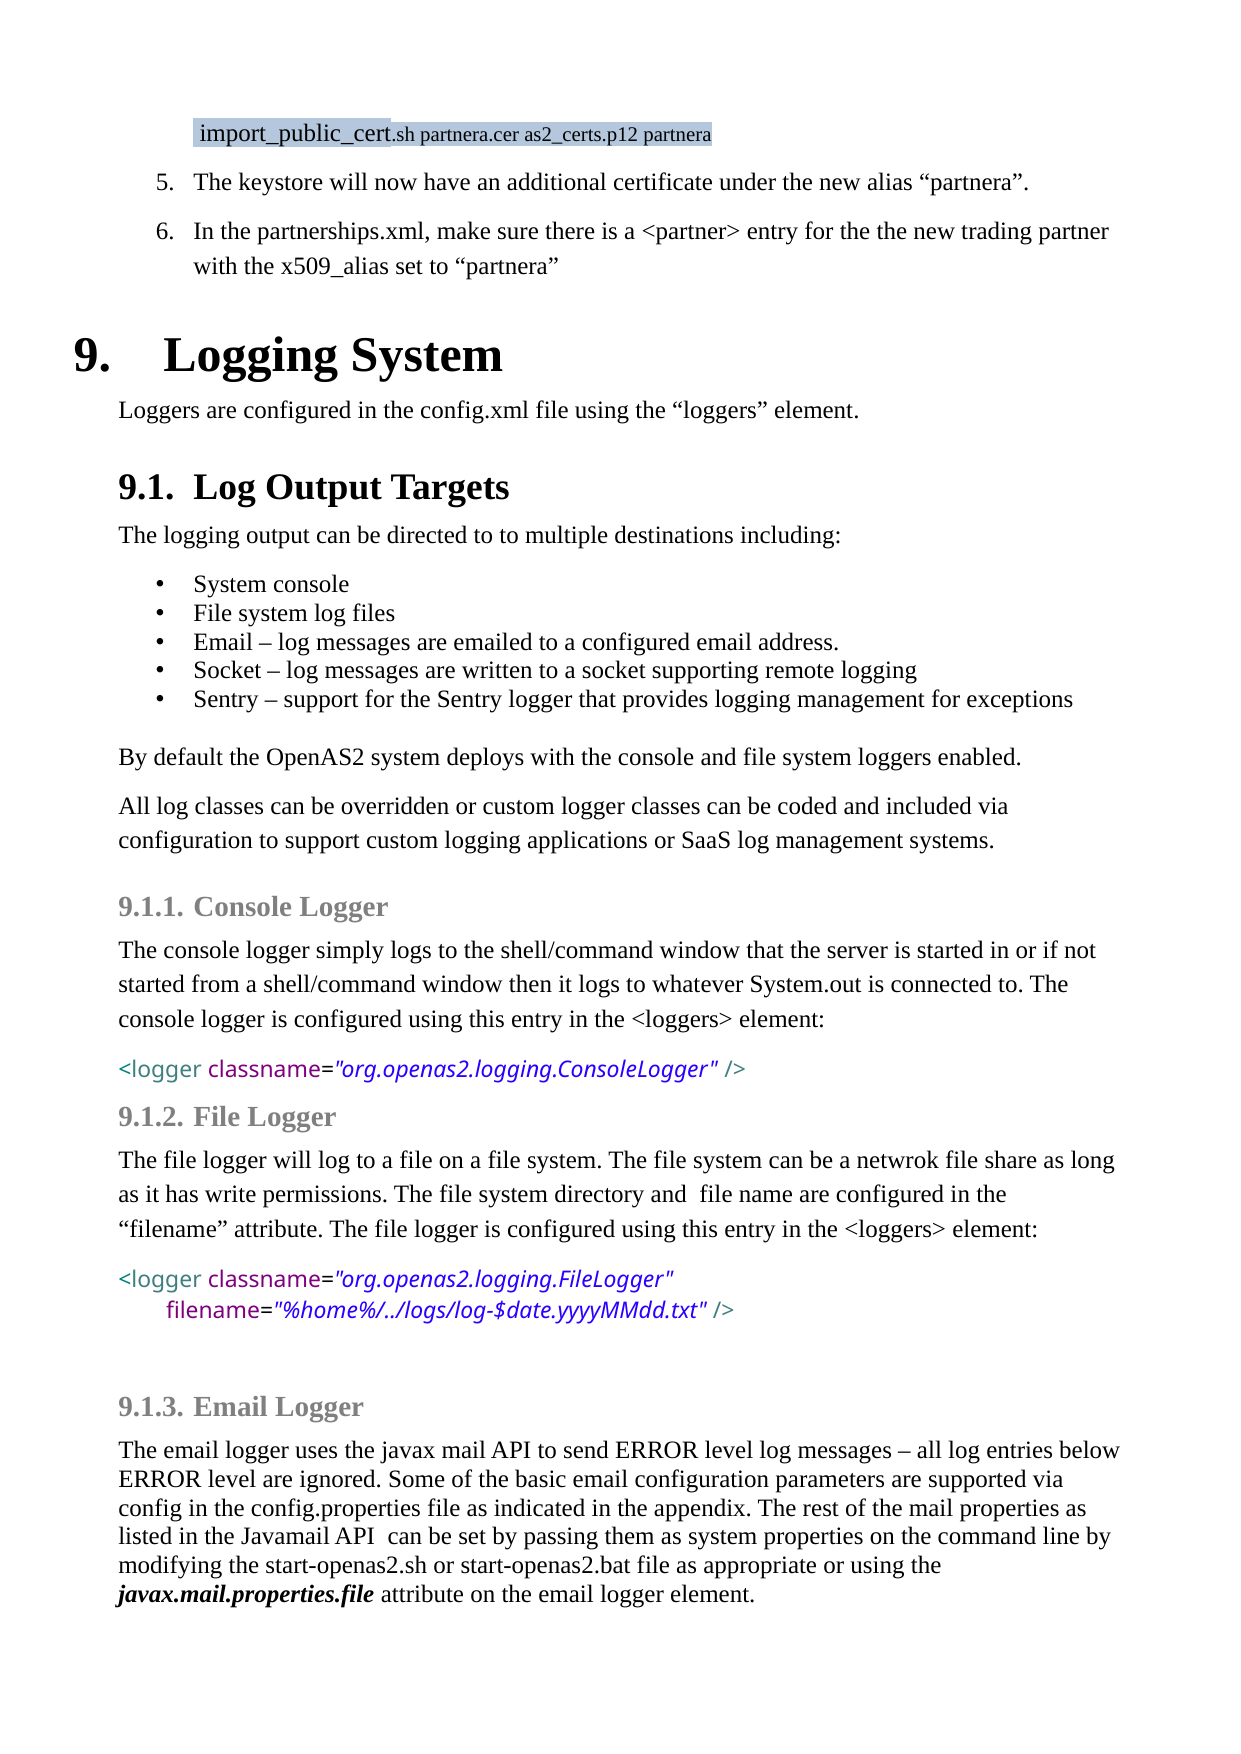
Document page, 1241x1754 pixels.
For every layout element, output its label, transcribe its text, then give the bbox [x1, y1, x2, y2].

list Sentry – support for the Sentry logger that provides logging management for exceptions [156, 684, 1122, 713]
subtitle Console Logger [118, 889, 1122, 923]
text <logger classname="org.openas2.logging.FileLogger" [118, 1263, 1122, 1294]
text The email logger uses the javax mail API to send ERROR level log messages – all log entries below ERROR level are ignored. Some of the basic email configuration parameters are supported via config in the config.properties file as indicated in the appendix. The rest of the mail properties as listed in the Javamail API can be set by passing them as system properties on the command line by modifying the start-openas2.sh or start-openas2.bat file as appropriate or using the javax.mail.properties.file attribute on the email logger element. [118, 1435, 1122, 1608]
list import_public_cert.sh partnera.cer as2_certs.p12 partnera [156, 118, 1122, 147]
text The console logger simply logs to the shell/command window that the server is started in or if not started from a shell/command window then it logs to whatever System.out is connected to. The console logger is configured using this entry in the <loggers> element: [118, 935, 1122, 1033]
list The keystore will now have an additional certificate under the new alias “partnera”. [156, 167, 1122, 196]
text By default the OpenAS2 system deploys with the console and file system loggers enabled. [118, 742, 1122, 771]
subtitle Log Output Targets [118, 465, 1122, 508]
subtitle File Logger [118, 1099, 1122, 1132]
text The file logger will log to a file on a file system. The file system can be a netwrok file share as long as it has write permissions. The file system directory and file name are configured in the “filename” attribute. The file logger is configured using this entry in the <loggers> element: [118, 1145, 1122, 1243]
text filename="%home%/../logs/log-$date.yyyyMMdd.txt" /> [118, 1294, 1122, 1326]
list File system log files [156, 598, 1122, 627]
list Socket – log messages are written to a socket supporting remote logging [156, 656, 1122, 684]
text <logger classname="org.openas2.logging.ConsoleLogger" /> [118, 1053, 1122, 1084]
text The logging output can be directed to to multiple destinations including: [118, 520, 1122, 549]
list Email – log messages are emailed to a configured email address. [156, 627, 1122, 656]
text Loggers are configured in the config.xml file using the “loggers” element. [118, 395, 1122, 423]
subtitle Email Logger [118, 1389, 1122, 1423]
subtitle Logging System [73, 325, 1122, 382]
text All log classes can be overridden or custom logger classes can be coded and included via configuration to support custom logging applications or SaaS log management systems. [118, 791, 1122, 854]
list In the partnerships.xml, make sure there is a <partner> entry for the the new trading partner with the x509_alias set to “partnera” [156, 216, 1122, 279]
list System console [156, 569, 1122, 598]
